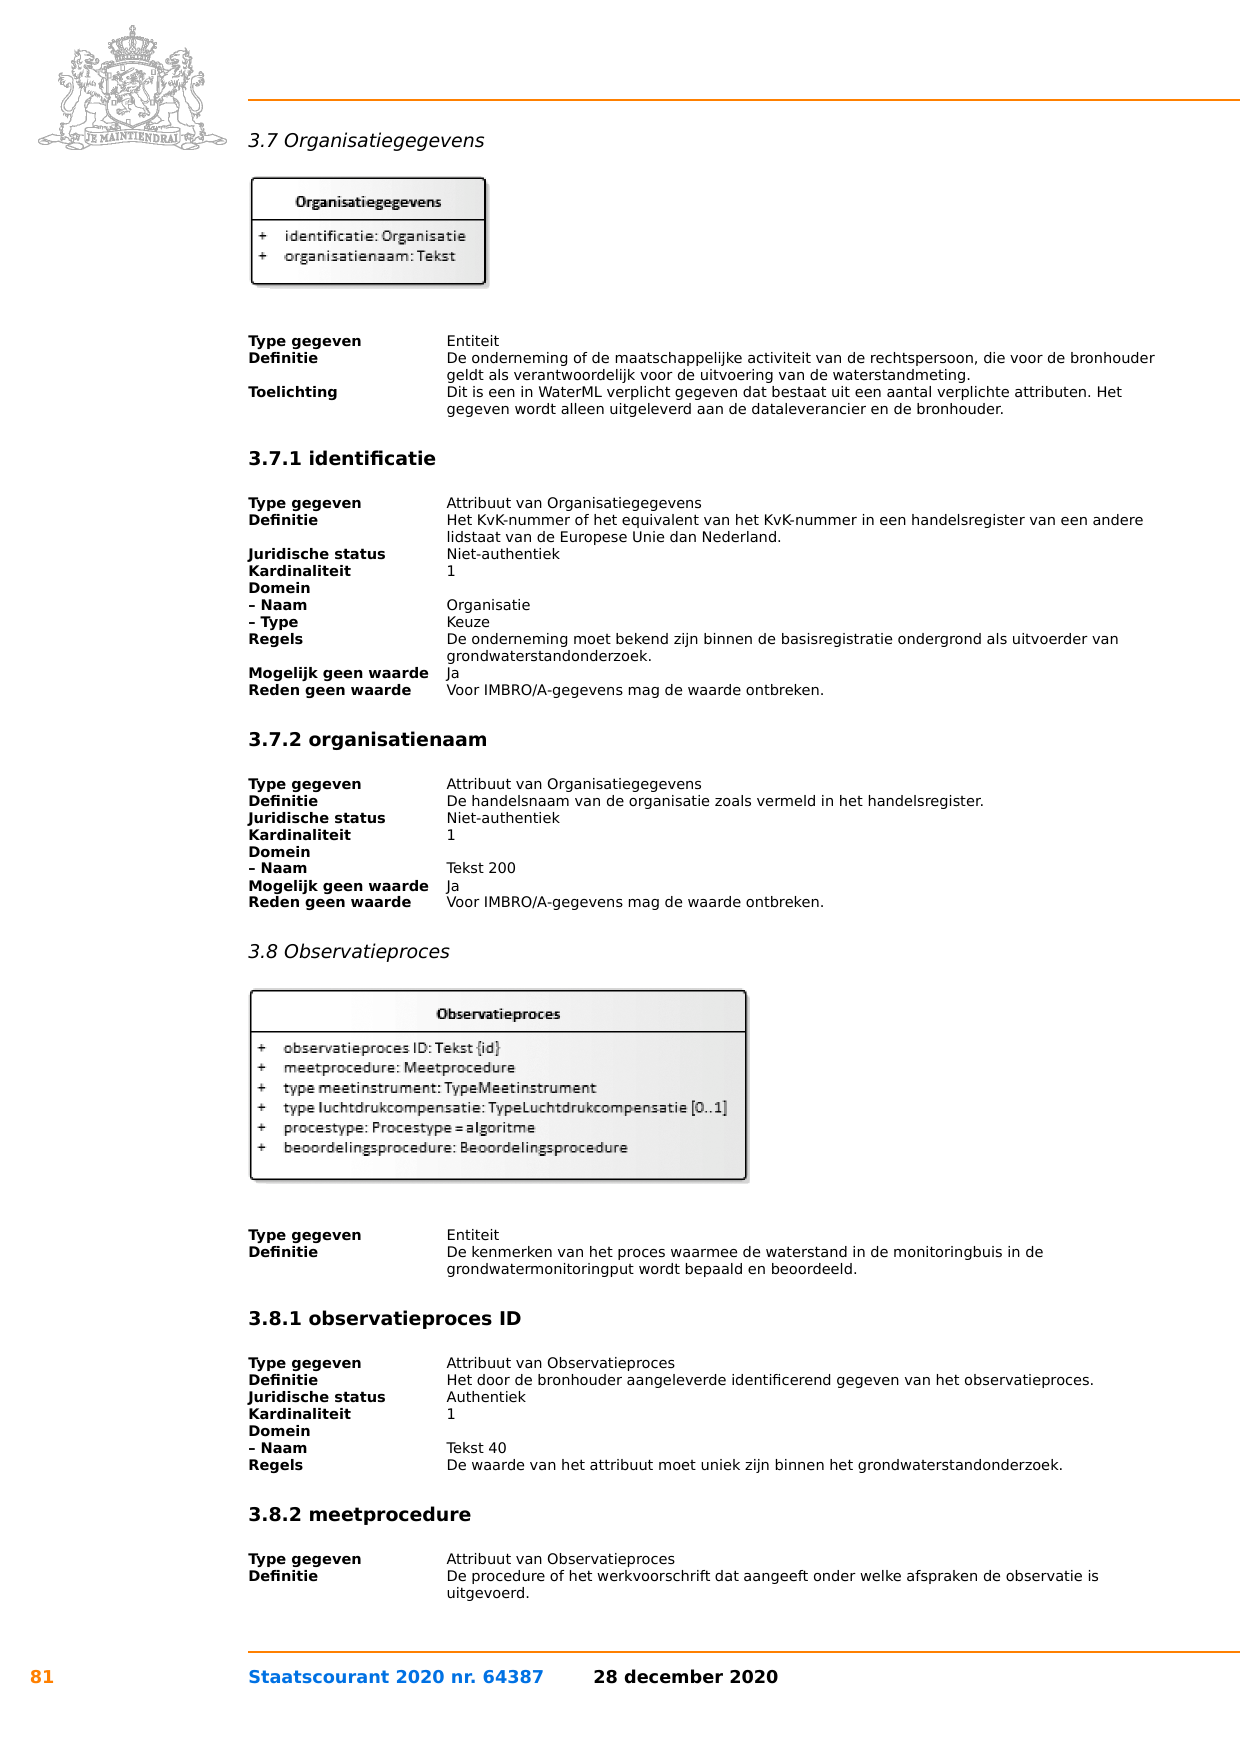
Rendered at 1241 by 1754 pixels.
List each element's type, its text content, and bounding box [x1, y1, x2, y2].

table_header Type gegeven [248, 1551, 440, 1568]
table_header Type gegeven [248, 1227, 440, 1244]
table_cell Definitie [248, 793, 440, 809]
table_header Attribuut van Observatieproces [440, 1551, 1163, 1568]
subtitle 3.8.1 observatieproces ID [248, 1308, 1163, 1330]
table_cell Definitie [248, 1568, 440, 1602]
table_cell De onderneming of de maatschappelijke activiteit van de rechtspersoon, die voor de bronhouder geldt als verantwoordelijk voor de uitvoering van de waterstandmeting. [440, 350, 1163, 384]
table_header Entiteit [440, 333, 1163, 350]
table_cell Kardinaliteit [248, 563, 440, 580]
table_cell 1 [440, 826, 1163, 843]
table_cell – Naam [248, 1440, 440, 1457]
table_cell Ja [440, 878, 1163, 894]
table_cell – Naam [248, 597, 440, 614]
table_cell Keuze [440, 614, 1163, 631]
table_header Attribuut van Organisatiegegevens [440, 495, 1163, 512]
table_cell Niet-authentiek [440, 810, 1163, 826]
table_cell De procedure of het werkvoorschrift dat aangeeft onder welke afspraken de observatie is uitgevoerd. [440, 1568, 1163, 1602]
table_cell Definitie [248, 512, 440, 546]
subtitle 3.7.2 organisatienaam [248, 728, 1163, 751]
table_cell Voor IMBRO/A-gegevens mag de waarde ontbreken. [440, 894, 1163, 911]
table_cell – Type [248, 614, 440, 631]
table_cell 1 [440, 563, 1163, 580]
table_cell Reden geen waarde [248, 682, 440, 698]
table_cell Juridische status [248, 546, 440, 563]
table_cell Authentiek [440, 1389, 1163, 1406]
table_header Entiteit [440, 1227, 1163, 1244]
table_cell Dit is een in WaterML verplicht gegeven dat bestaat uit een aantal verplichte attributen. Het gegeven wordt alleen uitgeleverd aan de dataleverancier en de bronhouder. [440, 384, 1163, 418]
table_cell – Naam [248, 860, 440, 877]
table_cell Het KvK-nummer of het equivalent van het KvK-nummer in een handelsregister van een andere lidstaat van de Europese Unie dan Nederland. [440, 512, 1163, 546]
table_cell Kardinaliteit [248, 826, 440, 843]
table_cell [440, 580, 1163, 597]
subtitle 3.8 Observatieproces [248, 941, 1163, 963]
table_cell De kenmerken van het proces waarmee de waterstand in de monitoringbuis in de grondwatermonitoringput wordt bepaald en beoordeeld. [440, 1244, 1163, 1278]
table_cell Regels [248, 1457, 440, 1474]
table_cell Juridische status [248, 810, 440, 826]
table_cell De handelsnaam van de organisatie zoals vermeld in het handelsregister. [440, 793, 1163, 809]
table_cell Ja [440, 665, 1163, 682]
table_cell Reden geen waarde [248, 894, 440, 911]
table_cell Tekst 200 [440, 860, 1163, 877]
table_cell Het door de bronhouder aangeleverde identificerend gegeven van het observatieproces. [440, 1372, 1163, 1389]
table_cell Mogelijk geen waarde [248, 878, 440, 894]
table_cell Mogelijk geen waarde [248, 665, 440, 682]
table_cell Toelichting [248, 384, 440, 418]
table_cell Juridische status [248, 1389, 440, 1406]
table_cell Domein [248, 844, 440, 860]
table_cell 1 [440, 1406, 1163, 1423]
picture [38, 25, 227, 150]
table_cell Domein [248, 580, 440, 597]
table_cell Tekst 40 [440, 1440, 1163, 1457]
table_cell Definitie [248, 350, 440, 384]
table_cell Kardinaliteit [248, 1406, 440, 1423]
table_cell Voor IMBRO/A-gegevens mag de waarde ontbreken. [440, 682, 1163, 698]
table_cell Definitie [248, 1244, 440, 1278]
table_cell Domein [248, 1423, 440, 1440]
table_cell Organisatie [440, 597, 1163, 614]
subtitle 3.7.1 identificatie [248, 448, 1163, 470]
table_header Type gegeven [248, 495, 440, 512]
table_cell Regels [248, 631, 440, 664]
table_cell Niet-authentiek [440, 546, 1163, 563]
subtitle 3.7 Organisatiegegevens [248, 130, 1163, 152]
table_cell [440, 844, 1163, 860]
table_cell De onderneming moet bekend zijn binnen de basisregistratie ondergrond als uitvoerder van grondwaterstandonderzoek. [440, 631, 1163, 664]
table_header Attribuut van Organisatiegegevens [440, 776, 1163, 792]
picture [248, 988, 750, 1184]
table_header Type gegeven [248, 776, 440, 792]
table_header Type gegeven [248, 1355, 440, 1372]
table_cell Definitie [248, 1372, 440, 1389]
table_header Type gegeven [248, 333, 440, 350]
table_cell De waarde van het attribuut moet uniek zijn binnen het grondwaterstandonderzoek. [440, 1457, 1163, 1474]
table_cell [440, 1423, 1163, 1440]
subtitle 3.8.2 meetprocedure [248, 1504, 1163, 1526]
picture [248, 176, 490, 289]
table_header Attribuut van Observatieproces [440, 1355, 1163, 1372]
